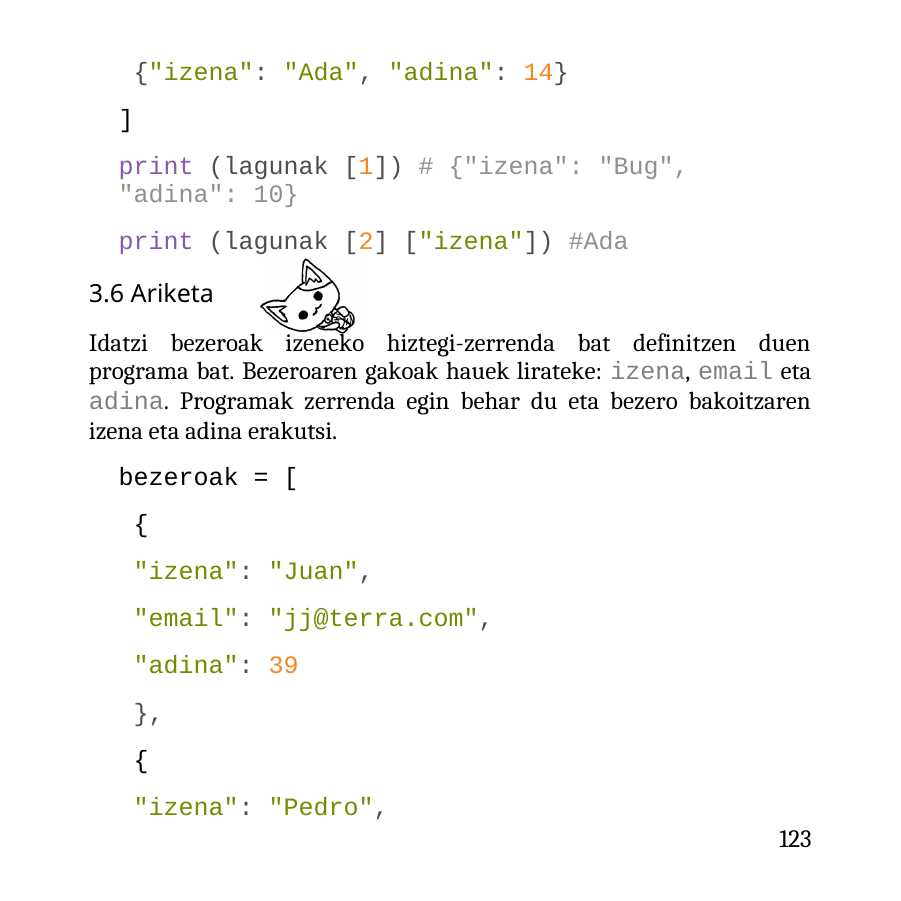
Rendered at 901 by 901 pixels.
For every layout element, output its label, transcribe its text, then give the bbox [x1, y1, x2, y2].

text print (lagunak [1]) # {"izena": "Bug", "adina": 10} [118, 153, 811, 210]
picture [259, 258, 366, 334]
text }, [118, 700, 811, 728]
text "adina": 39 [118, 653, 811, 681]
text 3.6 Ariketa [89, 276, 259, 310]
text "email": "jj@terra.com", [118, 606, 811, 634]
text { [118, 747, 811, 776]
text [366, 276, 811, 310]
text {"izena": "Ada", "adina": 14} [118, 59, 811, 87]
text ] [118, 106, 811, 134]
text Idatzi bezeroak izeneko hiztegi-zerrenda bat definitzen duen programa bat. Bezeroaren gakoak hauek lirateke: izena, email eta adina. Programak zerrenda egin behar du eta bezero bakoitzaren izena eta adina erakutsi. [89, 328, 811, 446]
text "izena": "Pedro", [118, 794, 811, 823]
text print (lagunak [2] ["izena"]) #Ada [118, 229, 811, 257]
text { [118, 512, 811, 540]
text bezeroak = [ [118, 465, 811, 493]
text "izena": "Juan", [118, 559, 811, 587]
